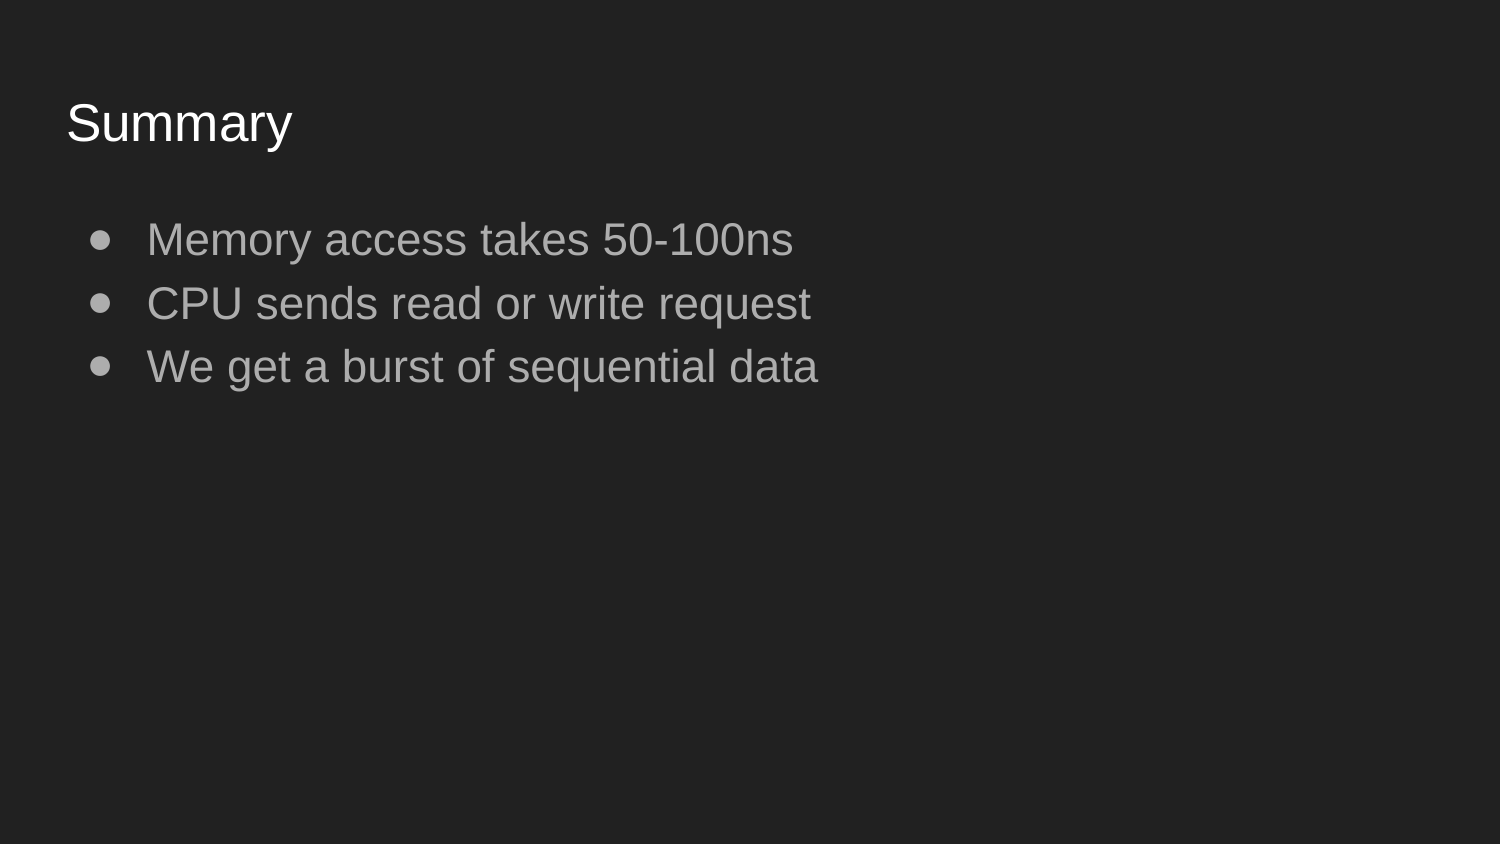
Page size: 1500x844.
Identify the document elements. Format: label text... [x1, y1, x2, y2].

title Summary [51, 72, 1449, 167]
list Memory access takes 50-100ns CPU sends read or write request We get a burst of sequential data [56, 186, 992, 570]
